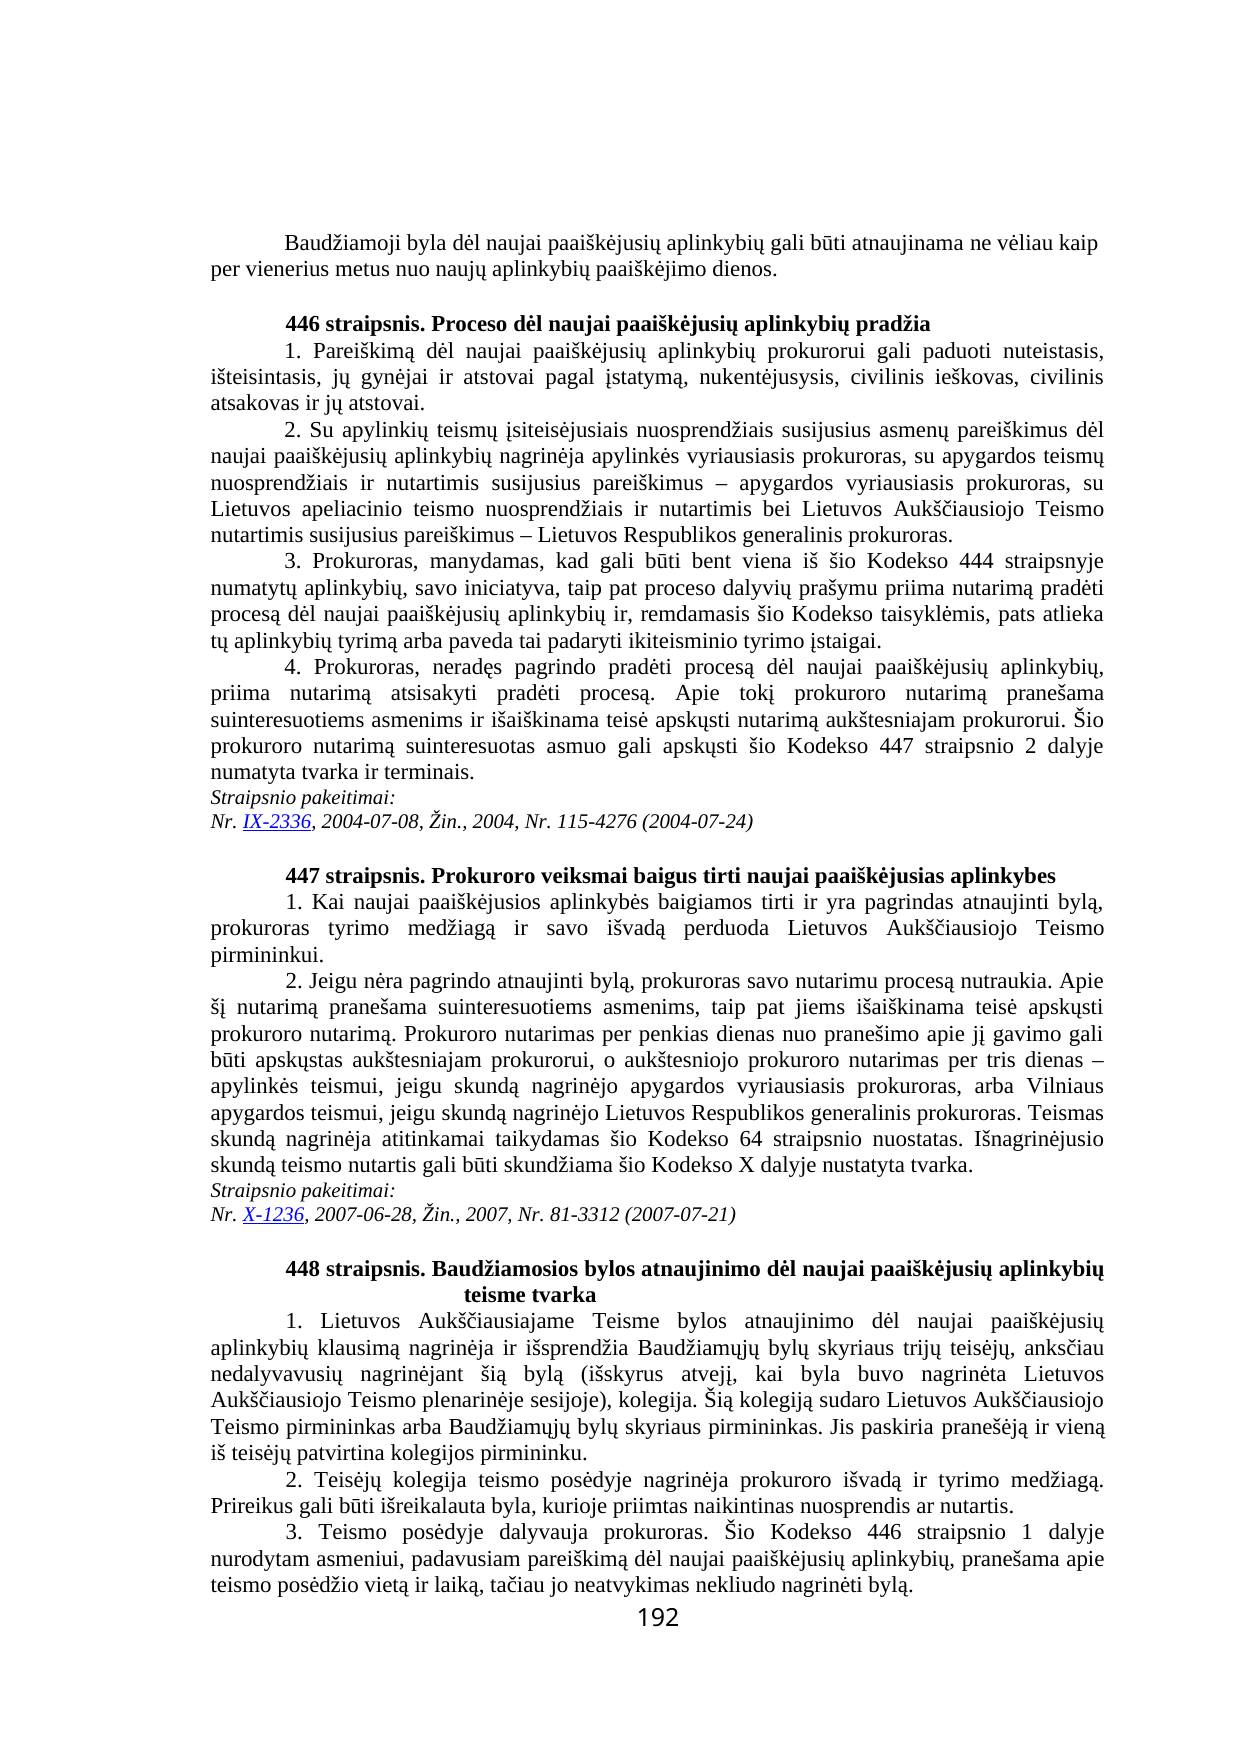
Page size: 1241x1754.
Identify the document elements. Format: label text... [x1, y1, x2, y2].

text Nr. IX-2336, 2004-07-08, Žin., 2004, Nr. 115-4276 (2004-07-24) [210, 809, 1105, 833]
text 448 straipsnis. Baudžiamosios bylos atnaujinimo dėl naujai paaiškėjusių aplinkybių teisme tvarka [285, 1255, 1105, 1307]
text 2. Teisėjų kolegija teismo posėdyje nagrinėja prokuroro išvadą ir tyrimo medžiagą. Prireikus gali būti išreikalauta byla, kurioje priimtas naikintinas nuosprendis ar nutartis. [210, 1466, 1105, 1518]
text 1. Pareiškimą dėl naujai paaiškėjusių aplinkybių prokurorui gali paduoti nuteistasis, išteisintasis, jų gynėjai ir atstovai pagal įstatymą, nukentėjusysis, civilinis ieškovas, civilinis atsakovas ir jų atstovai. [210, 337, 1105, 416]
text Nr. X-1236, 2007-06-28, Žin., 2007, Nr. 81-3312 (2007-07-21) [210, 1202, 1105, 1226]
text Straipsnio pakeitimai: [210, 1178, 1105, 1202]
text Straipsnio pakeitimai: [210, 785, 1105, 809]
text 447 straipsnis. Prokuroro veiksmai baigus tirti naujai paaiškėjusias aplinkybes [285, 862, 1105, 888]
text 2. Su apylinkių teismų įsiteisėjusiais nuosprendžiais susijusius asmenų pareiškimus dėl naujai paaiškėjusių aplinkybių nagrinėja apylinkės vyriausiasis prokuroras, su apygardos teismų nuosprendžiais ir nutartimis susijusius pareiškimus – apygardos vyriausiasis prokuroras, su Lietuvos apeliacinio teismo nuosprendžiais ir nutartimis bei Lietuvos Aukščiausiojo Teismo nutartimis susijusius pareiškimus – Lietuvos Respublikos generalinis prokuroras. [210, 416, 1105, 548]
text 1. Lietuvos Aukščiausiajame Teisme bylos atnaujinimo dėl naujai paaiškėjusių aplinkybių klausimą nagrinėja ir išsprendžia Baudžiamųjų bylų skyriaus trijų teisėjų, anksčiau nedalyvavusių nagrinėjant šią bylą (išskyrus atvejį, kai byla buvo nagrinėta Lietuvos Aukščiausiojo Teismo plenarinėje sesijoje), kolegija. Šią kolegiją sudaro Lietuvos Aukščiausiojo Teismo pirmininkas arba Baudžiamųjų bylų skyriaus pirmininkas. Jis paskiria pranešėją ir vieną iš teisėjų patvirtina kolegijos pirmininku. [210, 1307, 1105, 1466]
text 1. Kai naujai paaiškėjusios aplinkybės baigiamos tirti ir yra pagrindas atnaujinti bylą, prokuroras tyrimo medžiagą ir savo išvadą perduoda Lietuvos Aukščiausiojo Teismo pirmininkui. [210, 888, 1105, 967]
text 2. Jeigu nėra pagrindo atnaujinti bylą, prokuroras savo nutarimu procesą nutraukia. Apie šį nutarimą pranešama suinteresuotiems asmenims, taip pat jiems išaiškinama teisė apskųsti prokuroro nutarimą. Prokuroro nutarimas per penkias dienas nuo pranešimo apie jį gavimo gali būti apskųstas aukštesniajam prokurorui, o aukštesniojo prokuroro nutarimas per tris dienas – apylinkės teismui, jeigu skundą nagrinėjo apygardos vyriausiasis prokuroras, arba Vilniaus apygardos teismui, jeigu skundą nagrinėjo Lietuvos Respublikos generalinis prokuroras. Teismas skundą nagrinėja atitinkamai taikydamas šio Kodekso 64 straipsnio nuostatas. Išnagrinėjusio skundą teismo nutartis gali būti skundžiama šio Kodekso X dalyje nustatyta tvarka. [210, 967, 1105, 1178]
text 4. Prokuroras, neradęs pagrindo pradėti procesą dėl naujai paaiškėjusių aplinkybių, priima nutarimą atsisakyti pradėti procesą. Apie tokį prokuroro nutarimą pranešama suinteresuotiems asmenims ir išaiškinama teisė apskųsti nutarimą aukštesniajam prokurorui. Šio prokuroro nutarimą suinteresuotas asmuo gali apskųsti šio Kodekso 447 straipsnio 2 dalyje numatyta tvarka ir terminais. [210, 653, 1105, 785]
text Baudžiamoji byla dėl naujai paaiškėjusių aplinkybių gali būti atnaujinama ne vėliau kaip per vienerius metus nuo naujų aplinkybių paaiškėjimo dienos. [210, 229, 1105, 282]
text 3. Teismo posėdyje dalyvauja prokuroras. Šio Kodekso 446 straipsnio 1 dalyje nurodytam asmeniui, padavusiam pareiškimą dėl naujai paaiškėjusių aplinkybių, pranešama apie teismo posėdžio vietą ir laiką, tačiau jo neatvykimas nekliudo nagrinėti bylą. [210, 1518, 1105, 1597]
text 446 straipsnis. Proceso dėl naujai paaiškėjusių aplinkybių pradžia [210, 310, 1105, 337]
text 3. Prokuroras, manydamas, kad gali būti bent viena iš šio Kodekso 444 straipsnyje numatytų aplinkybių, savo iniciatyva, taip pat proceso dalyvių prašymu priima nutarimą pradėti procesą dėl naujai paaiškėjusių aplinkybių ir, remdamasis šio Kodekso taisyklėmis, pats atlieka tų aplinkybių tyrimą arba paveda tai padaryti ikiteisminio tyrimo įstaigai. [210, 548, 1105, 653]
